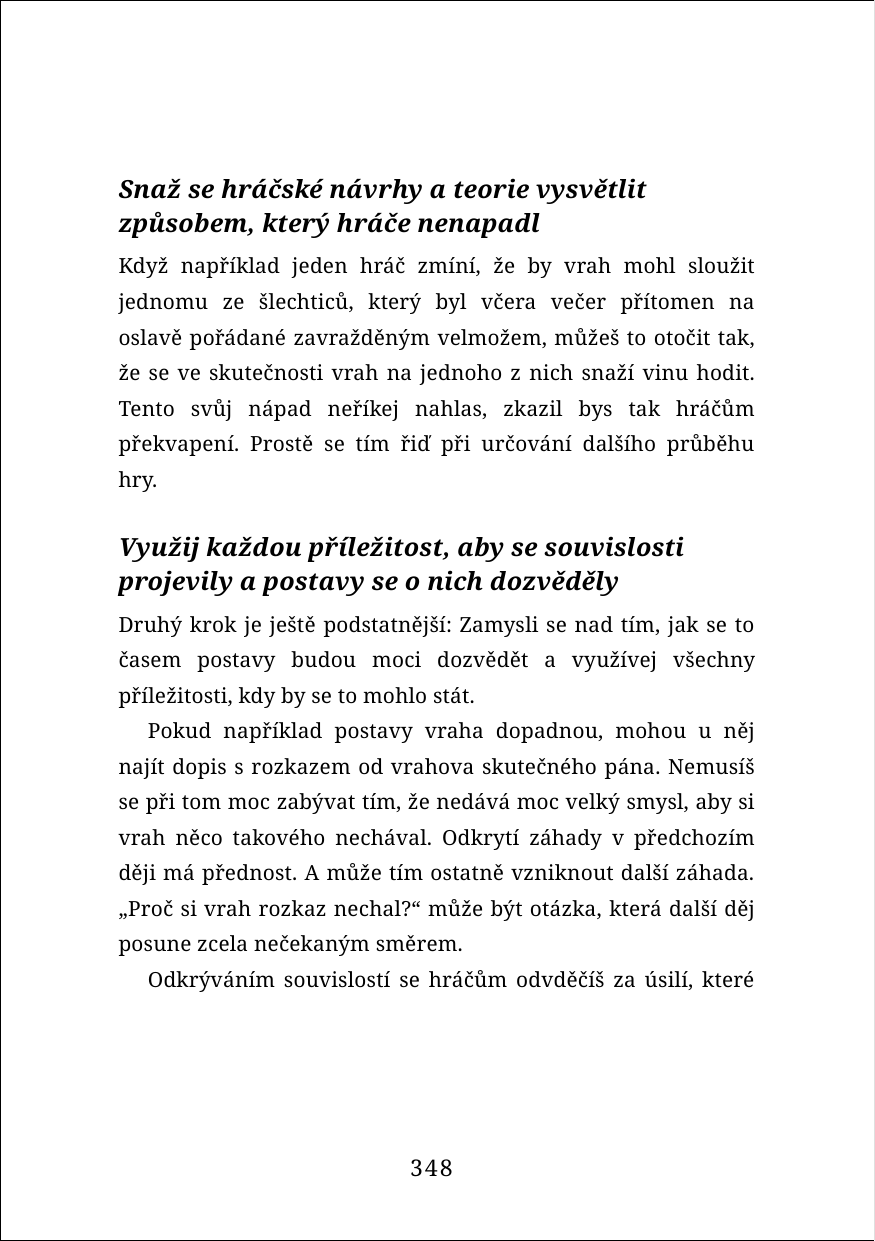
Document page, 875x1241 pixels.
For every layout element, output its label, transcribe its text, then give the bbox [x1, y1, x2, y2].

text Když například jeden hráč zmíní, že by vrah mohl sloužit jednomu ze šlechticů, který byl včera večer přítomen na oslavě pořádané zavražděným velmožem, můžeš to otočit tak, že se ve skutečnosti vrah na jednoho z nich snaží vinu hodit. Tento svůj nápad neříkej nahlas, zkazil bys tak hráčům překvapení. Prostě se tím řiď při určování dalšího průběhu hry. [118, 252, 756, 493]
subtitle Snaž se hráčské návrhy a teorie vysvětlit způsobem, který hráče nenapadl [118, 172, 756, 240]
text Druhý krok je ještě podstatnější: Zamysli se nad tím, jak se to časem postavy budou moci dozvědět a využívej všechny příležitosti, kdy by se to mohlo stát. Pokud například postavy vraha dopadnou, mohou u něj najít dopis s rozkazem od vrahova skutečného pána. Nemusíš se při tom moc zabývat tím, že nedává moc velký smysl, aby si vrah něco takového nechával. Odkrytí záhady v předchozím ději má přednost. A může tím ostatně vzniknout další záhada. „Proč si vrah rozkaz nechal?“ může být otázka, která další děj posune zcela nečekaným směrem. Odkrýváním souvislostí se hráčům odvděčíš za úsilí, které [118, 610, 756, 993]
subtitle Využij každou příležitost, aby se souvislosti projevily a postavy se o nich dozvěděly [118, 530, 756, 598]
